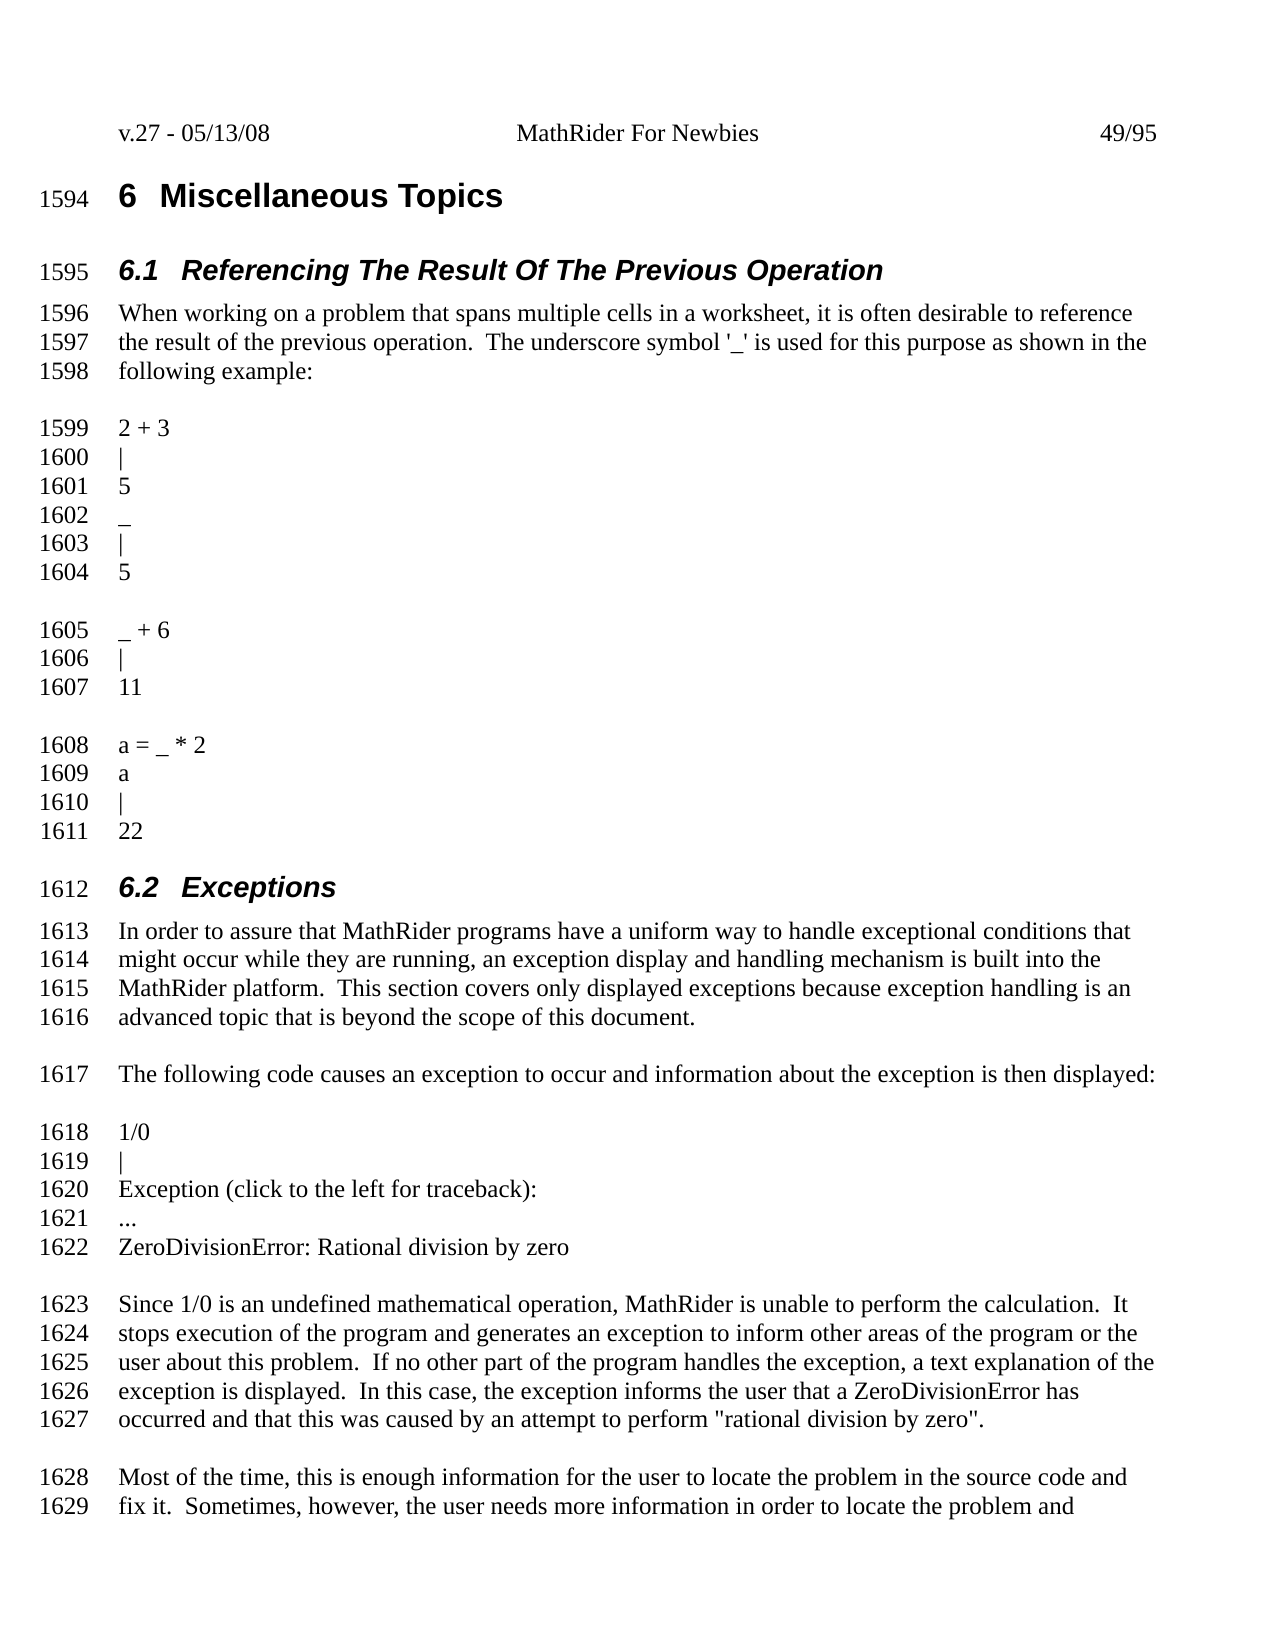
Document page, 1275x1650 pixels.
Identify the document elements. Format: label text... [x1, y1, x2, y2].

subtitle Exceptions [118, 870, 1157, 903]
text a = _ * 2 [118, 730, 1157, 758]
text 5 [118, 557, 1157, 586]
text ... [118, 1203, 1157, 1232]
text | [118, 787, 1157, 816]
text | [118, 442, 1157, 471]
text In order to assure that MathRider programs have a uniform way to handle exceptional conditions that might occur while they are running, an exception display and handling mechanism is built into the MathRider platform. This section covers only displayed exceptions because exception handling is an advanced topic that is beyond the scope of this document. [118, 916, 1157, 1031]
text _ [118, 500, 1157, 528]
text | [118, 528, 1157, 557]
text Exception (click to the left for traceback): [118, 1174, 1157, 1203]
text 2 + 3 [118, 413, 1157, 442]
subtitle Miscellaneous Topics [118, 176, 1157, 215]
subtitle Referencing The Result Of The Previous Operation [118, 252, 1157, 286]
text Since 1/0 is an undefined mathematical operation, MathRider is unable to perform the calculation. It stops execution of the program and generates an exception to inform other areas of the program or the user about this problem. If no other part of the program handles the exception, a text explanation of the exception is displayed. In this case, the exception informs the user that a ZeroDivisionError has occurred and that this was caused by an attempt to perform "rational division by zero". [118, 1289, 1157, 1433]
text | [118, 1146, 1157, 1174]
text a [118, 758, 1157, 787]
text 1/0 [118, 1117, 1157, 1146]
text 11 [118, 672, 1157, 701]
text _ + 6 [118, 615, 1157, 643]
text Most of the time, this is enough information for the user to locate the problem in the source code and fix it. Sometimes, however, the user needs more information in order to locate the problem and [118, 1462, 1157, 1519]
text 22 [118, 816, 1157, 845]
text 5 [118, 471, 1157, 500]
text ZeroDivisionError: Rational division by zero [118, 1232, 1157, 1261]
text The following code causes an exception to occur and information about the exception is then displayed: [118, 1059, 1157, 1088]
text | [118, 643, 1157, 672]
text When working on a problem that spans multiple cells in a worksheet, it is often desirable to reference the result of the previous operation. The underscore symbol '_' is used for this purpose as shown in the following example: [118, 298, 1157, 385]
